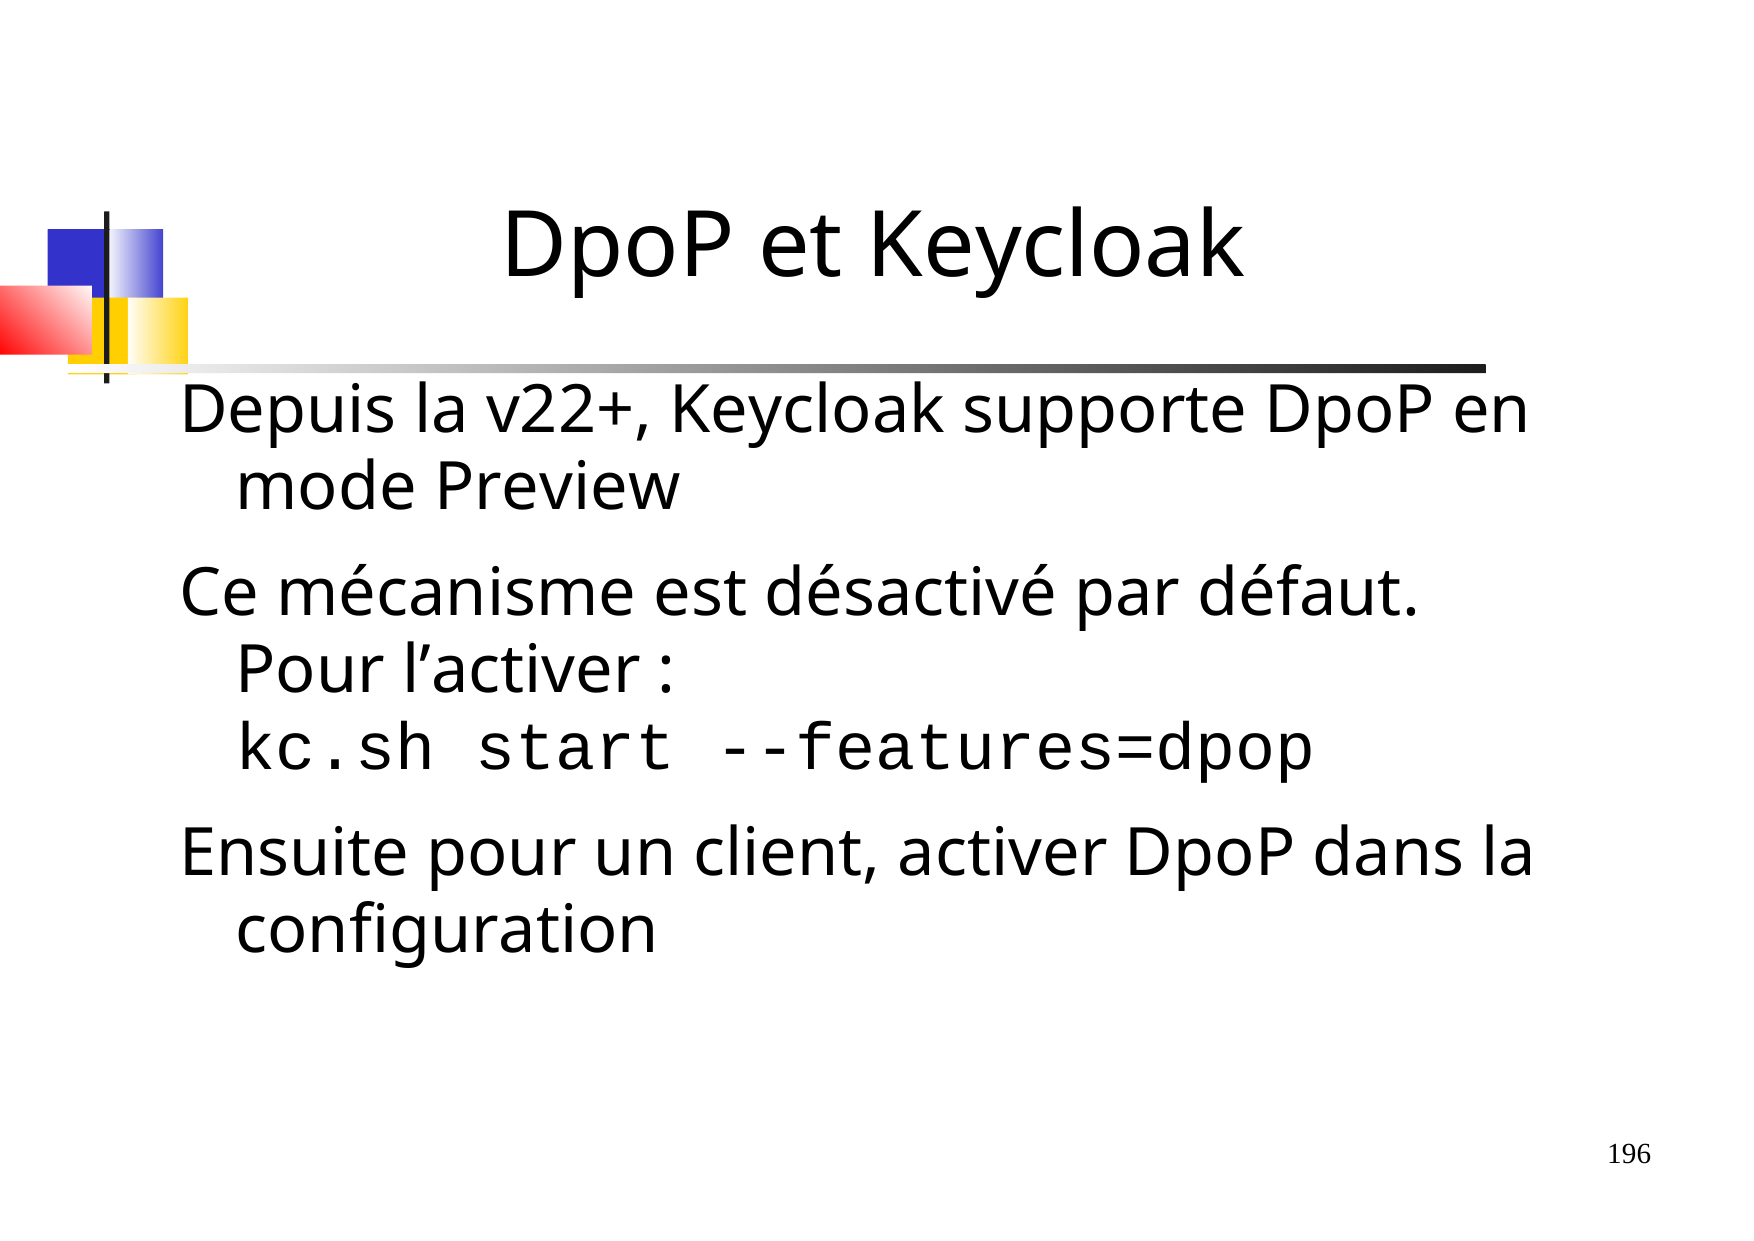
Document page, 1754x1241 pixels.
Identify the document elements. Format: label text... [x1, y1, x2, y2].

list Depuis la v22+, Keycloak supporte DpoP en mode Preview Ce mécanisme est désactivé par défaut. Pour l’activer : kc.sh start --features=dpop Ensuite pour un client, activer DpoP dans la configuration [179, 371, 1567, 1091]
title DpoP et Keycloak [179, 139, 1567, 351]
